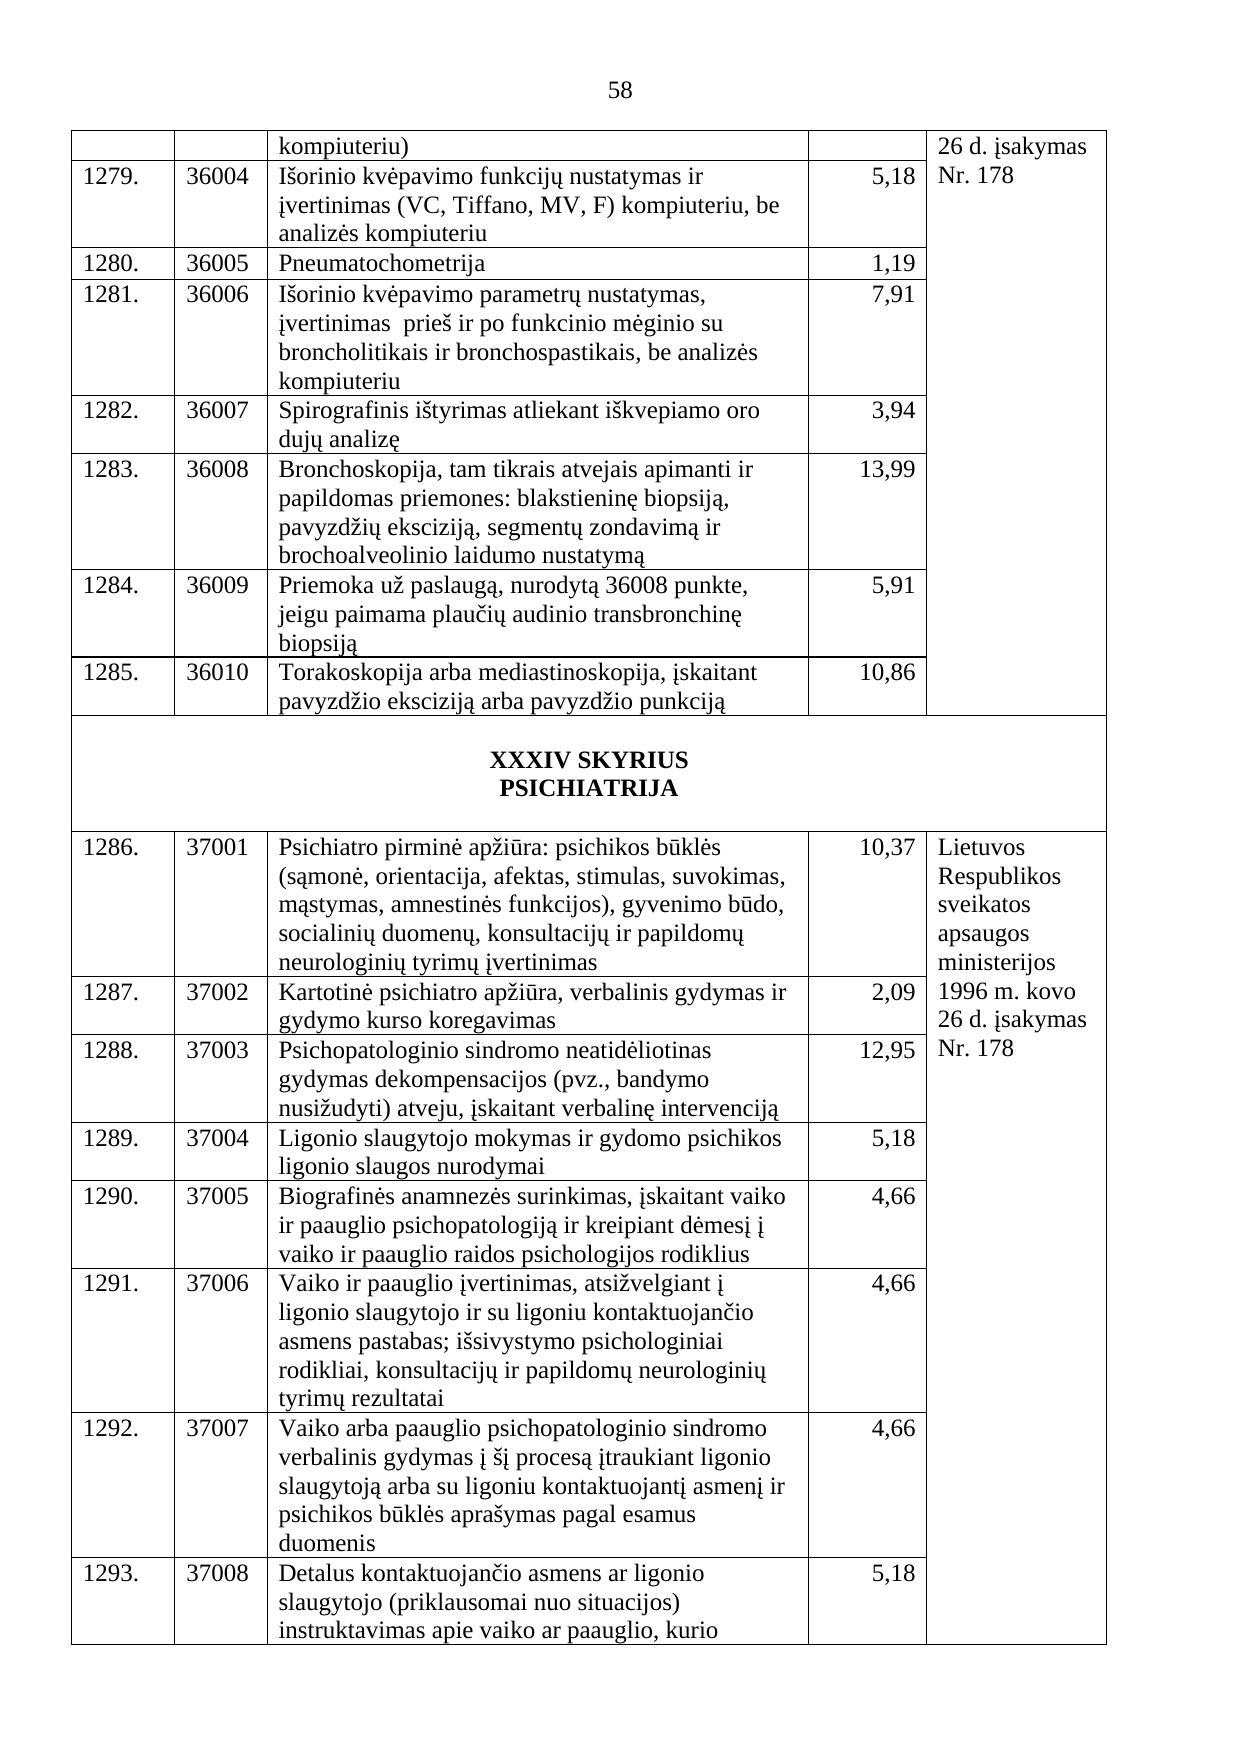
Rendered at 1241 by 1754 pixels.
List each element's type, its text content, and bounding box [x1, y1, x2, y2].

table_cell 5,18 [809, 161, 926, 247]
table_cell 37002 [175, 977, 267, 1034]
table_cell 37007 [175, 1413, 267, 1557]
table_cell Detalus kontaktuojančio asmens ar ligonio slaugytojo (priklausomai nuo situacijos) instruktavimas apie vaiko ar paauglio, kurio [268, 1558, 808, 1644]
table_cell 37004 [175, 1123, 267, 1180]
table_cell 5,18 [809, 1558, 926, 1644]
table_cell 1279. [72, 161, 174, 247]
table_cell Psichiatro pirminė apžiūra: psichikos būklės (sąmonė, orientacija, afektas, stimulas, suvokimas, mąstymas, amnestinės funkcijos), gyvenimo būdo, socialinių duomenų, konsultacijų ir papildomų neurologinių tyrimų įvertinimas [268, 832, 808, 976]
table_cell Pneumatochometrija [268, 248, 808, 278]
table_cell Biografinės anamnezės surinkimas, įskaitant vaiko ir paauglio psichopatologiją ir kreipiant dėmesį į vaiko ir paauglio raidos psichologijos rodiklius [268, 1181, 808, 1267]
table_cell [1107, 569, 1120, 656]
table_cell 37005 [175, 1181, 267, 1267]
table_cell 13,99 [809, 454, 926, 569]
table_cell Išorinio kvėpavimo funkcijų nustatymas ir įvertinimas (VC, Tiffano, MV, F) kompiuteriu, be analizės kompiuteriu [268, 161, 808, 247]
table_cell 37008 [175, 1558, 267, 1644]
table_cell 36005 [175, 248, 267, 278]
table_cell [1107, 130, 1120, 160]
table_cell Spirografinis ištyrimas atliekant iškvepiamo oro dujų analizę [268, 396, 808, 453]
table_cell Išorinio kvėpavimo parametrų nustatymas, įvertinimas prieš ir po funkcinio mėginio su broncholitikais ir bronchospastikais, be analizės kompiuteriu [268, 280, 808, 394]
table_cell 1287. [72, 977, 174, 1034]
table_cell 37001 [175, 832, 267, 976]
table_cell 36008 [175, 454, 267, 569]
table_cell [1107, 715, 1120, 831]
table_cell 10,37 [809, 832, 926, 976]
table_cell 4,66 [809, 1269, 926, 1412]
table_cell 1292. [72, 1413, 174, 1557]
table_cell [809, 131, 926, 160]
table_cell [1107, 831, 1120, 976]
table_cell Lietuvos Respublikos sveikatos apsaugos ministerijos 1996 m. kovo 26 d. įsakymas Nr. 178 [927, 832, 1106, 1644]
table_cell 1289. [72, 1123, 174, 1180]
table_cell 26 d. įsakymas Nr. 178 [927, 131, 1106, 715]
table_cell Priemoka už paslaugą, nurodytą 36008 punkte, jeigu paimama plaučių audinio transbronchinę biopsiją [268, 570, 808, 656]
table_cell [1107, 1122, 1120, 1180]
table_cell [1107, 656, 1120, 715]
table_cell 36010 [175, 658, 267, 715]
table_cell [72, 131, 174, 160]
table_cell 1,19 [809, 248, 926, 278]
table_cell [1107, 1557, 1120, 1644]
table_cell 37003 [175, 1035, 267, 1122]
table_cell 12,95 [809, 1035, 926, 1122]
table_cell 10,86 [809, 658, 926, 715]
table_cell 1284. [72, 570, 174, 656]
table_cell [1107, 453, 1120, 569]
table_cell 1286. [72, 832, 174, 976]
table_cell 36007 [175, 396, 267, 453]
table_cell [1107, 395, 1120, 453]
table_cell [1107, 1412, 1120, 1557]
table_cell 7,91 [809, 280, 926, 394]
table_cell [1107, 247, 1120, 278]
table_cell 4,66 [809, 1181, 926, 1267]
table_cell [1107, 1180, 1120, 1267]
table_cell 2,09 [809, 977, 926, 1034]
table_cell Torakoskopija arba mediastinoskopija, įskaitant pavyzdžio eksciziją arba pavyzdžio punkciją [268, 658, 808, 715]
table_cell [1107, 976, 1120, 1034]
table_cell Psichopatologinio sindromo neatidėliotinas gydymas dekompensacijos (pvz., bandymo nusižudyti) atveju, įskaitant verbalinę intervenciją [268, 1035, 808, 1122]
table_cell 5,91 [809, 570, 926, 656]
table_cell kompiuteriu) [268, 131, 808, 160]
table_cell 1282. [72, 396, 174, 453]
table_cell 36006 [175, 280, 267, 394]
table_cell [1107, 1034, 1120, 1122]
table_cell Vaiko arba paauglio psichopatologinio sindromo verbalinis gydymas į šį procesą įtraukiant ligonio slaugytoją arba su ligoniu kontaktuojantį asmenį ir psichikos būklės aprašymas pagal esamus duomenis [268, 1413, 808, 1557]
table_cell 1290. [72, 1181, 174, 1267]
table_cell 1291. [72, 1269, 174, 1412]
table_cell 5,18 [809, 1123, 926, 1180]
table_cell 4,66 [809, 1413, 926, 1557]
table_cell Vaiko ir paauglio įvertinimas, atsižvelgiant į ligonio slaugytojo ir su ligoniu kontaktuojančio asmens pastabas; išsivystymo psichologiniai rodikliai, konsultacijų ir papildomų neurologinių tyrimų rezultatai [268, 1269, 808, 1412]
table_cell [1107, 1268, 1120, 1412]
table_cell 1283. [72, 454, 174, 569]
table_cell [1107, 160, 1120, 247]
table_cell 1288. [72, 1035, 174, 1122]
table_cell Ligonio slaugytojo mokymas ir gydomo psichikos ligonio slaugos nurodymai [268, 1123, 808, 1180]
table_cell Kartotinė psichiatro apžiūra, verbalinis gydymas ir gydymo kurso koregavimas [268, 977, 808, 1034]
table_cell 36009 [175, 570, 267, 656]
table_cell [1107, 279, 1120, 394]
table_cell 36004 [175, 161, 267, 247]
table_cell XXXIV SKYRIUS PSICHIATRIJA [72, 716, 1106, 831]
table_cell 1280. [72, 248, 174, 278]
table_cell 1293. [72, 1558, 174, 1644]
table_cell 37006 [175, 1269, 267, 1412]
table_cell 3,94 [809, 396, 926, 453]
table_cell Bronchoskopija, tam tikrais atvejais apimanti ir papildomas priemones: blakstieninę biopsiją, pavyzdžių eksciziją, segmentų zondavimą ir brochoalveolinio laidumo nustatymą [268, 454, 808, 569]
table_cell 1285. [72, 658, 174, 715]
table_cell 1281. [72, 280, 174, 394]
table_cell [175, 131, 267, 160]
